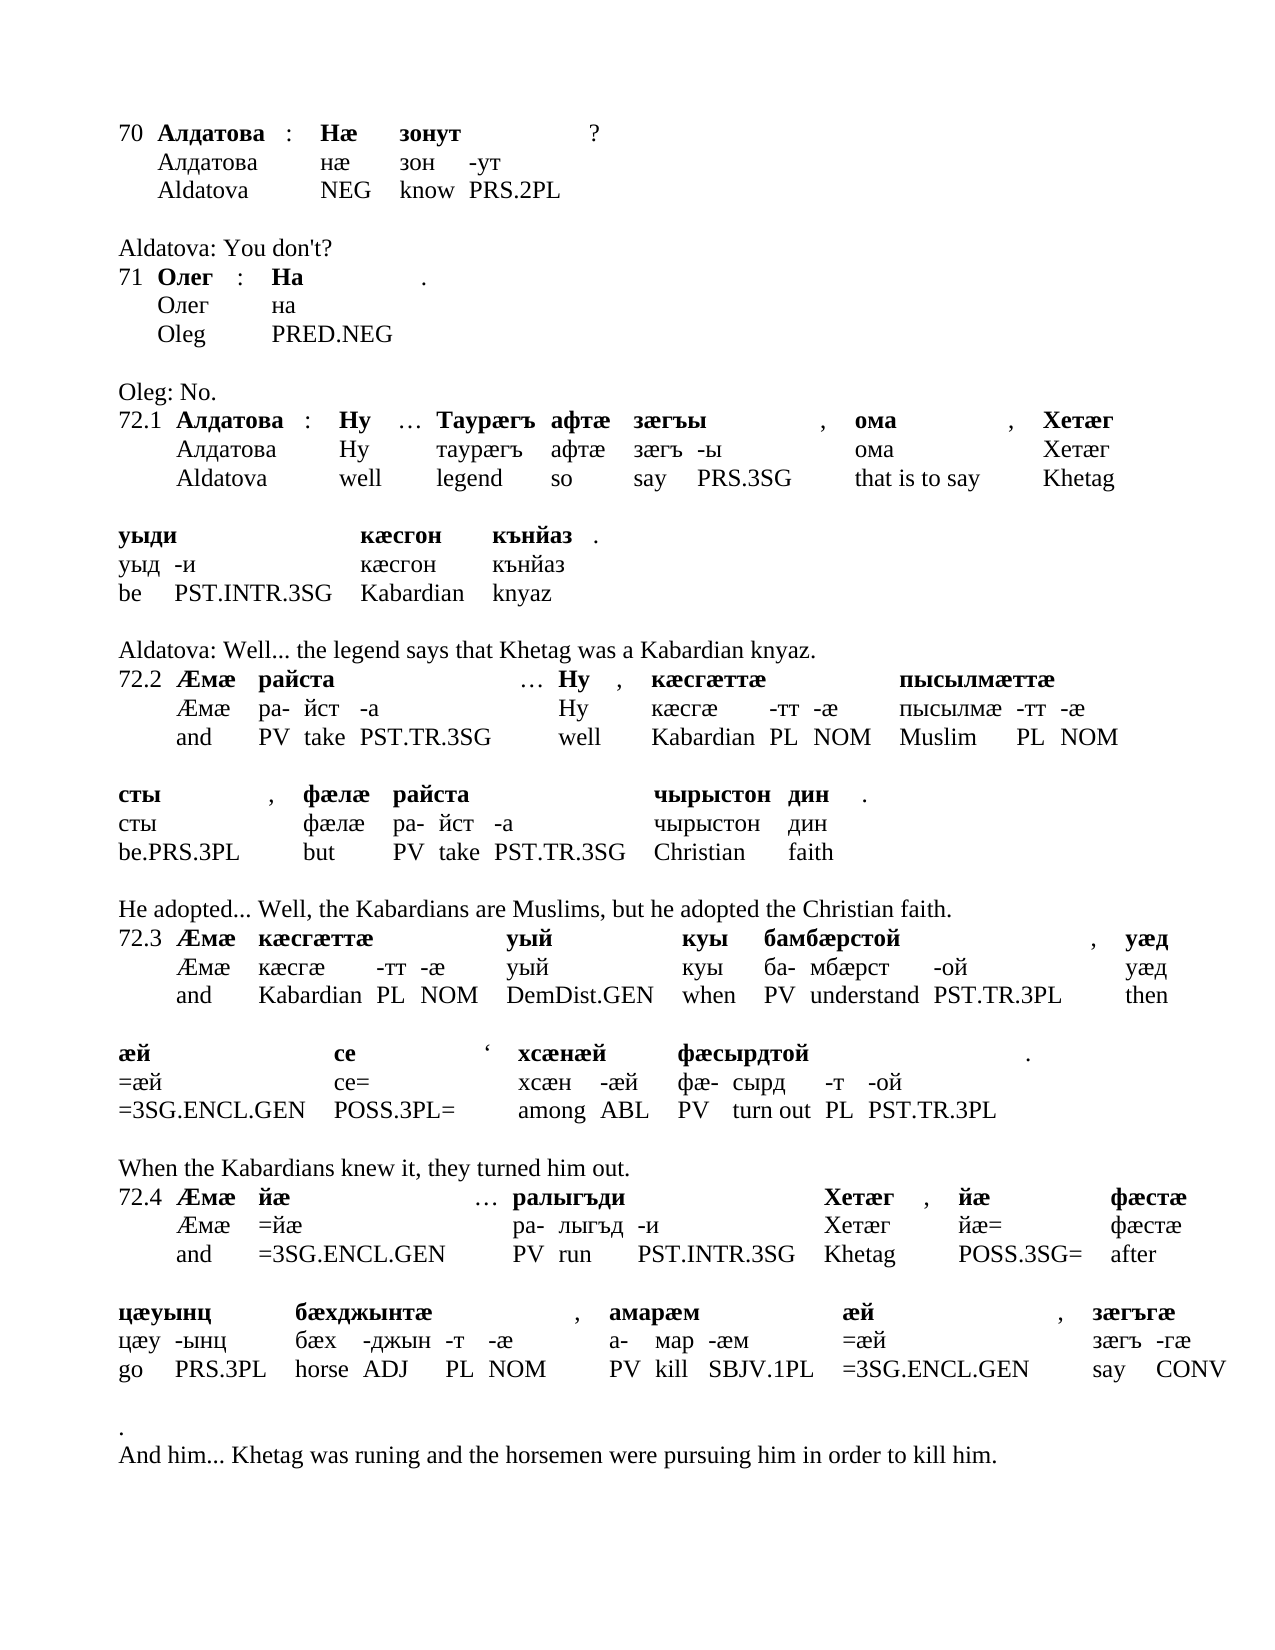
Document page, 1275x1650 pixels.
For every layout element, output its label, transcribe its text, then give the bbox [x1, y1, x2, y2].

text -æ [813, 693, 872, 722]
text ра- [258, 693, 290, 722]
text Æмæ [176, 1182, 244, 1211]
text Нæ [320, 118, 386, 147]
text дин [788, 808, 834, 837]
text . [593, 521, 614, 549]
text Kabardian [651, 722, 755, 751]
text 72.4 [118, 1182, 162, 1211]
text PL [445, 1354, 474, 1383]
text æй [118, 1038, 320, 1067]
text æй [842, 1297, 1044, 1326]
text кæсгæ [651, 693, 755, 722]
text knyaz [492, 578, 565, 607]
text райста [393, 779, 640, 808]
text Хетæг [1043, 406, 1129, 434]
text афтæ [551, 406, 619, 434]
text PL [1016, 722, 1046, 751]
text дин [788, 779, 848, 808]
text куы [682, 952, 736, 981]
text after [1110, 1239, 1182, 1268]
text know [399, 176, 455, 204]
text таурæгъ [436, 434, 523, 463]
text -ынц [174, 1326, 267, 1354]
text сырд [732, 1067, 811, 1096]
text -и [174, 549, 333, 578]
text then [1125, 981, 1168, 1009]
text . [118, 1412, 139, 1441]
text йæ= [958, 1211, 1083, 1239]
text Алдатова [157, 147, 258, 176]
text фæстæ [1110, 1182, 1196, 1211]
text афтæ [551, 434, 606, 463]
text say [633, 463, 683, 492]
text Aldatova [157, 176, 258, 204]
text -и [637, 1211, 796, 1239]
text =йæ [258, 1211, 446, 1239]
text PRS.3SG [697, 463, 792, 492]
text кæсгон [360, 549, 464, 578]
text PST.TR.3PL [868, 1096, 997, 1124]
text -ут [469, 147, 561, 176]
text kill [655, 1354, 694, 1383]
text ома [854, 406, 994, 434]
text ABL [600, 1096, 650, 1124]
text Æмæ [176, 952, 231, 981]
text PST.TR.3SG [494, 837, 626, 866]
text зæгъ [633, 434, 683, 463]
text куы [682, 923, 750, 952]
text DemDist.GEN [506, 981, 654, 1009]
text =æй [118, 1067, 306, 1096]
text Æмæ [176, 1211, 231, 1239]
text PV [393, 837, 425, 866]
text кънйаз [492, 521, 579, 549]
text сты [118, 808, 241, 837]
text . [421, 262, 442, 291]
text фæлæ [303, 808, 365, 837]
text мар [655, 1326, 694, 1354]
text се= [333, 1067, 455, 1096]
text уый [506, 952, 654, 981]
text -ы [697, 434, 792, 463]
text well [558, 722, 602, 751]
text NOM [420, 981, 479, 1009]
text say [1092, 1354, 1142, 1383]
text Ну [339, 406, 383, 434]
text ралыгъди [512, 1182, 810, 1211]
text and [176, 1239, 231, 1268]
text 71 [118, 262, 143, 291]
text -тт [1016, 693, 1046, 722]
text нæ [320, 147, 372, 176]
text фæсырдтой [677, 1038, 1011, 1067]
text бæхджынтæ [295, 1297, 560, 1326]
text POSS.3PL= [333, 1096, 455, 1124]
text , [1057, 1297, 1078, 1326]
text -æ [420, 952, 479, 981]
text -æм [708, 1326, 814, 1354]
text райста [258, 664, 505, 693]
text PST.INTR.3SG [637, 1239, 796, 1268]
text , [1090, 923, 1111, 952]
text зонут [399, 118, 575, 147]
text PST.TR.3SG [359, 722, 492, 751]
text Таурæгъ [436, 406, 537, 434]
text Khetag [1043, 463, 1115, 492]
text -тт [376, 952, 406, 981]
text ADJ [363, 1354, 431, 1383]
text NOM [488, 1354, 547, 1383]
text turn out [732, 1096, 811, 1124]
text 72.1 [118, 406, 162, 434]
text be [118, 578, 160, 607]
text PV [677, 1096, 719, 1124]
text кæсгон [360, 521, 478, 549]
text among [518, 1096, 586, 1124]
text хсæн [518, 1067, 586, 1096]
text go [118, 1354, 161, 1383]
text пысылмæ [899, 693, 1002, 722]
text Алдатова [157, 118, 272, 147]
text PV [512, 1239, 544, 1268]
text 72.2 [118, 664, 162, 693]
text CONV [1156, 1354, 1227, 1383]
text 72.3 [118, 923, 162, 952]
text … [473, 1182, 499, 1211]
text уæд [1125, 923, 1182, 952]
text кæсгæттæ [651, 664, 885, 693]
text and [176, 722, 231, 751]
text Ну [558, 664, 602, 693]
text фæ- [677, 1067, 719, 1096]
text : [237, 262, 258, 291]
text horse [295, 1354, 349, 1383]
text зон [399, 147, 455, 176]
text Æмæ [176, 693, 231, 722]
text -т [825, 1067, 854, 1096]
text чырыстон [654, 779, 774, 808]
text be.PRS.3PL [118, 837, 241, 866]
text … [519, 664, 544, 693]
text кънйаз [492, 549, 565, 578]
text амарæм [609, 1297, 828, 1326]
text -æ [1060, 693, 1118, 722]
text Oleg: No. [118, 377, 1249, 406]
text цæу [118, 1326, 161, 1354]
text сты [118, 779, 254, 808]
text PV [764, 981, 796, 1009]
text so [551, 463, 606, 492]
text Хетæг [823, 1211, 896, 1239]
text -а [359, 693, 492, 722]
text PRS.3PL [174, 1354, 267, 1383]
text take [304, 722, 346, 751]
text , [1008, 406, 1029, 434]
text . [1025, 1038, 1046, 1067]
text -а [494, 808, 626, 837]
text , [268, 779, 289, 808]
text се [333, 1038, 469, 1067]
text Kabardian [360, 578, 464, 607]
text Khetag [823, 1239, 896, 1268]
text , [616, 664, 637, 693]
text NOM [813, 722, 872, 751]
text Олег [157, 291, 209, 319]
text Алдатова [176, 406, 290, 434]
text , [574, 1297, 595, 1326]
text well [339, 463, 383, 492]
text цæуынц [118, 1297, 281, 1326]
text : [304, 406, 325, 434]
text , [923, 1182, 944, 1211]
text ра- [512, 1211, 544, 1239]
text legend [436, 463, 523, 492]
text PRED.NEG [271, 319, 393, 348]
text уæд [1125, 952, 1168, 981]
text PL [376, 981, 406, 1009]
text =3SG.ENCL.GEN [842, 1354, 1030, 1383]
text ра- [393, 808, 425, 837]
text -æй [600, 1067, 650, 1096]
text кæсгæ [258, 952, 362, 981]
text and [176, 981, 231, 1009]
text … [397, 406, 422, 434]
text пысылмæттæ [899, 664, 1132, 693]
text that is to say [854, 463, 980, 492]
text 70 [118, 118, 143, 147]
text : [285, 118, 306, 147]
text уыд [118, 549, 160, 578]
text фæлæ [303, 779, 379, 808]
text . [861, 779, 882, 808]
text Алдатова [176, 434, 277, 463]
text Aldatova: Well... the legend says that Khetag was a Kabardian knyaz. [118, 636, 1249, 664]
text He adopted... Well, the Kabardians are Muslims, but he adopted the Christian faith. [118, 894, 1249, 923]
text PV [609, 1354, 641, 1383]
text when [682, 981, 736, 1009]
text йæ [258, 1182, 460, 1211]
text ‘ [483, 1038, 504, 1067]
text And him... Khetag was runing and the horsemen were pursuing him in order to kill him. [118, 1441, 1249, 1469]
text SBJV.1PL [708, 1354, 814, 1383]
text лыгъд [558, 1211, 623, 1239]
text чырыстон [654, 808, 760, 837]
text ? [589, 118, 610, 147]
text -гæ [1156, 1326, 1227, 1354]
text PV [258, 722, 290, 751]
text Aldatova: You don't? [118, 233, 1249, 262]
text Ну [339, 434, 369, 463]
text -джын [363, 1326, 431, 1354]
text зæгъы [633, 406, 806, 434]
text бæх [295, 1326, 349, 1354]
text run [558, 1239, 623, 1268]
text POSS.3SG= [958, 1239, 1083, 1268]
text PL [769, 722, 799, 751]
text PRS.2PL [469, 176, 561, 204]
text бамбæрстой [764, 923, 1077, 952]
text NEG [320, 176, 372, 204]
text understand [810, 981, 919, 1009]
text =3SG.ENCL.GEN [258, 1239, 446, 1268]
text кæсгæттæ [258, 923, 492, 952]
text на [271, 291, 393, 319]
text Хетæг [823, 1182, 909, 1211]
text PST.INTR.3SG [174, 578, 333, 607]
text зæгъ [1092, 1326, 1142, 1354]
text When the Kabardians knew it, they turned him out. [118, 1153, 1249, 1182]
text йст [304, 693, 346, 722]
text Æмæ [176, 664, 244, 693]
text мбæрст [810, 952, 919, 981]
text уый [506, 923, 668, 952]
text а- [609, 1326, 641, 1354]
text Kabardian [258, 981, 362, 1009]
text Хетæг [1043, 434, 1115, 463]
text На [271, 262, 407, 291]
text -æ [488, 1326, 547, 1354]
text PL [825, 1096, 854, 1124]
text уыди [118, 521, 346, 549]
text -т [445, 1326, 474, 1354]
text but [303, 837, 365, 866]
text Ну [558, 693, 589, 722]
text Æмæ [176, 923, 244, 952]
text Muslim [899, 722, 1002, 751]
text NOM [1060, 722, 1118, 751]
text faith [788, 837, 834, 866]
text фæстæ [1110, 1211, 1182, 1239]
text -тт [769, 693, 799, 722]
text , [820, 406, 841, 434]
text Christian [654, 837, 760, 866]
text -ой [868, 1067, 997, 1096]
text ба- [764, 952, 796, 981]
text Oleg [157, 319, 209, 348]
text хсæнæй [518, 1038, 664, 1067]
text зæгъгæ [1092, 1297, 1241, 1326]
text PST.TR.3PL [933, 981, 1063, 1009]
text -ой [933, 952, 1063, 981]
text take [438, 837, 480, 866]
text Aldatova [176, 463, 277, 492]
text =æй [842, 1326, 1030, 1354]
text =3SG.ENCL.GEN [118, 1096, 306, 1124]
text йæ [958, 1182, 1097, 1211]
text Олег [157, 262, 223, 291]
text йст [438, 808, 480, 837]
text ома [854, 434, 980, 463]
